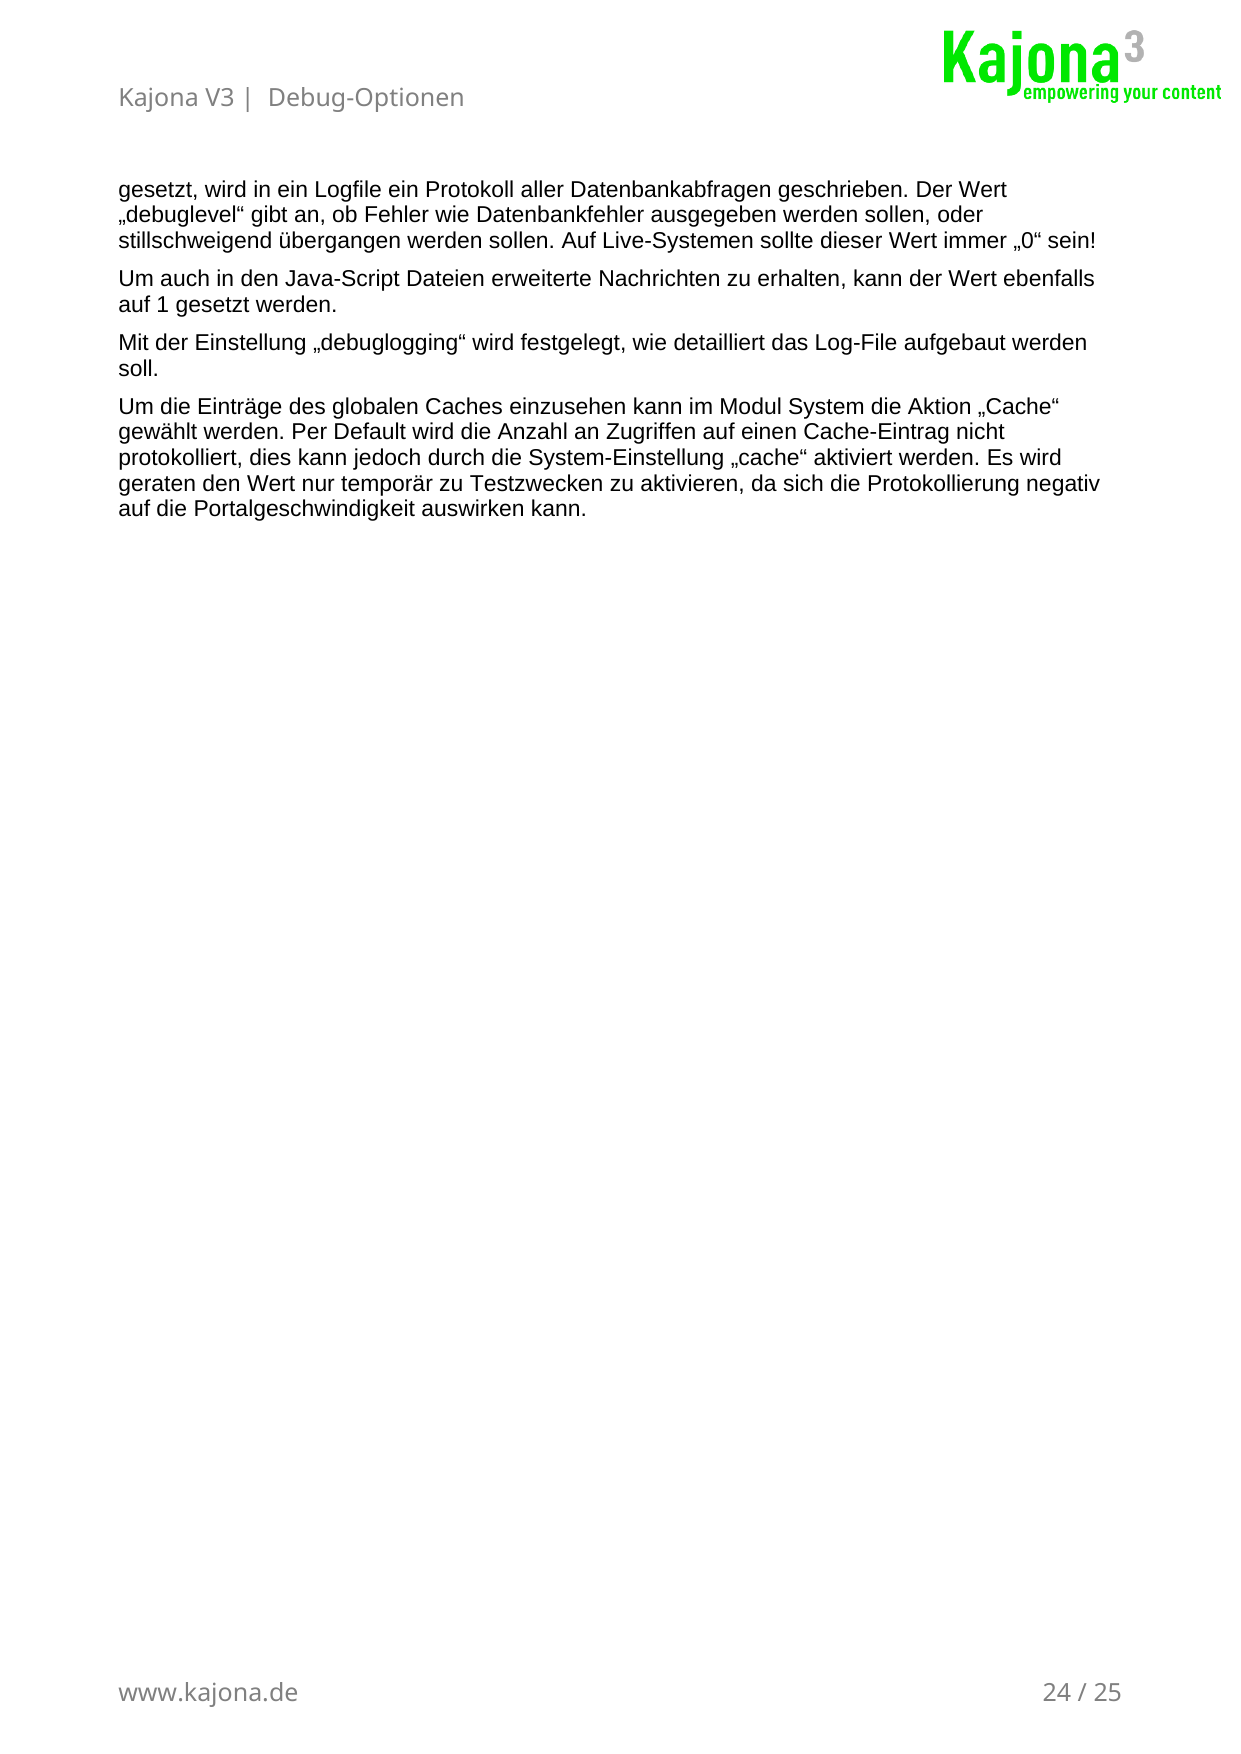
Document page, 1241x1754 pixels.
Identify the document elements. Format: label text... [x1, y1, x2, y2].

text Um auch in den Java-Script Dateien erweiterte Nachrichten zu erhalten, kann der Wert ebenfalls auf 1 gesetzt werden. [118, 266, 1122, 317]
text Mit der Einstellung „debuglogging“ wird festgelegt, wie detailliert das Log-File aufgebaut werden soll. [118, 330, 1122, 381]
text gesetzt, wird in ein Logfile ein Protokoll aller Datenbankabfragen geschrieben. Der Wert „debuglevel“ gibt an, ob Fehler wie Datenbankfehler ausgegeben werden sollen, oder stillschweigend übergangen werden sollen. Auf Live-Systemen sollte dieser Wert immer „0“ sein! [118, 177, 1122, 253]
picture [944, 30, 1221, 103]
text Um die Einträge des globalen Caches einzusehen kann im Modul System die Aktion „Cache“ gewählt werden. Per Default wird die Anzahl an Zugriffen auf einen Cache-Eintrag nicht protokolliert, dies kann jedoch durch die System-Einstellung „cache“ aktiviert werden. Es wird geraten den Wert nur temporär zu Testzwecken zu aktivieren, da sich die Protokollierung negativ auf die Portalgeschwindigkeit auswirken kann. [118, 393, 1122, 522]
